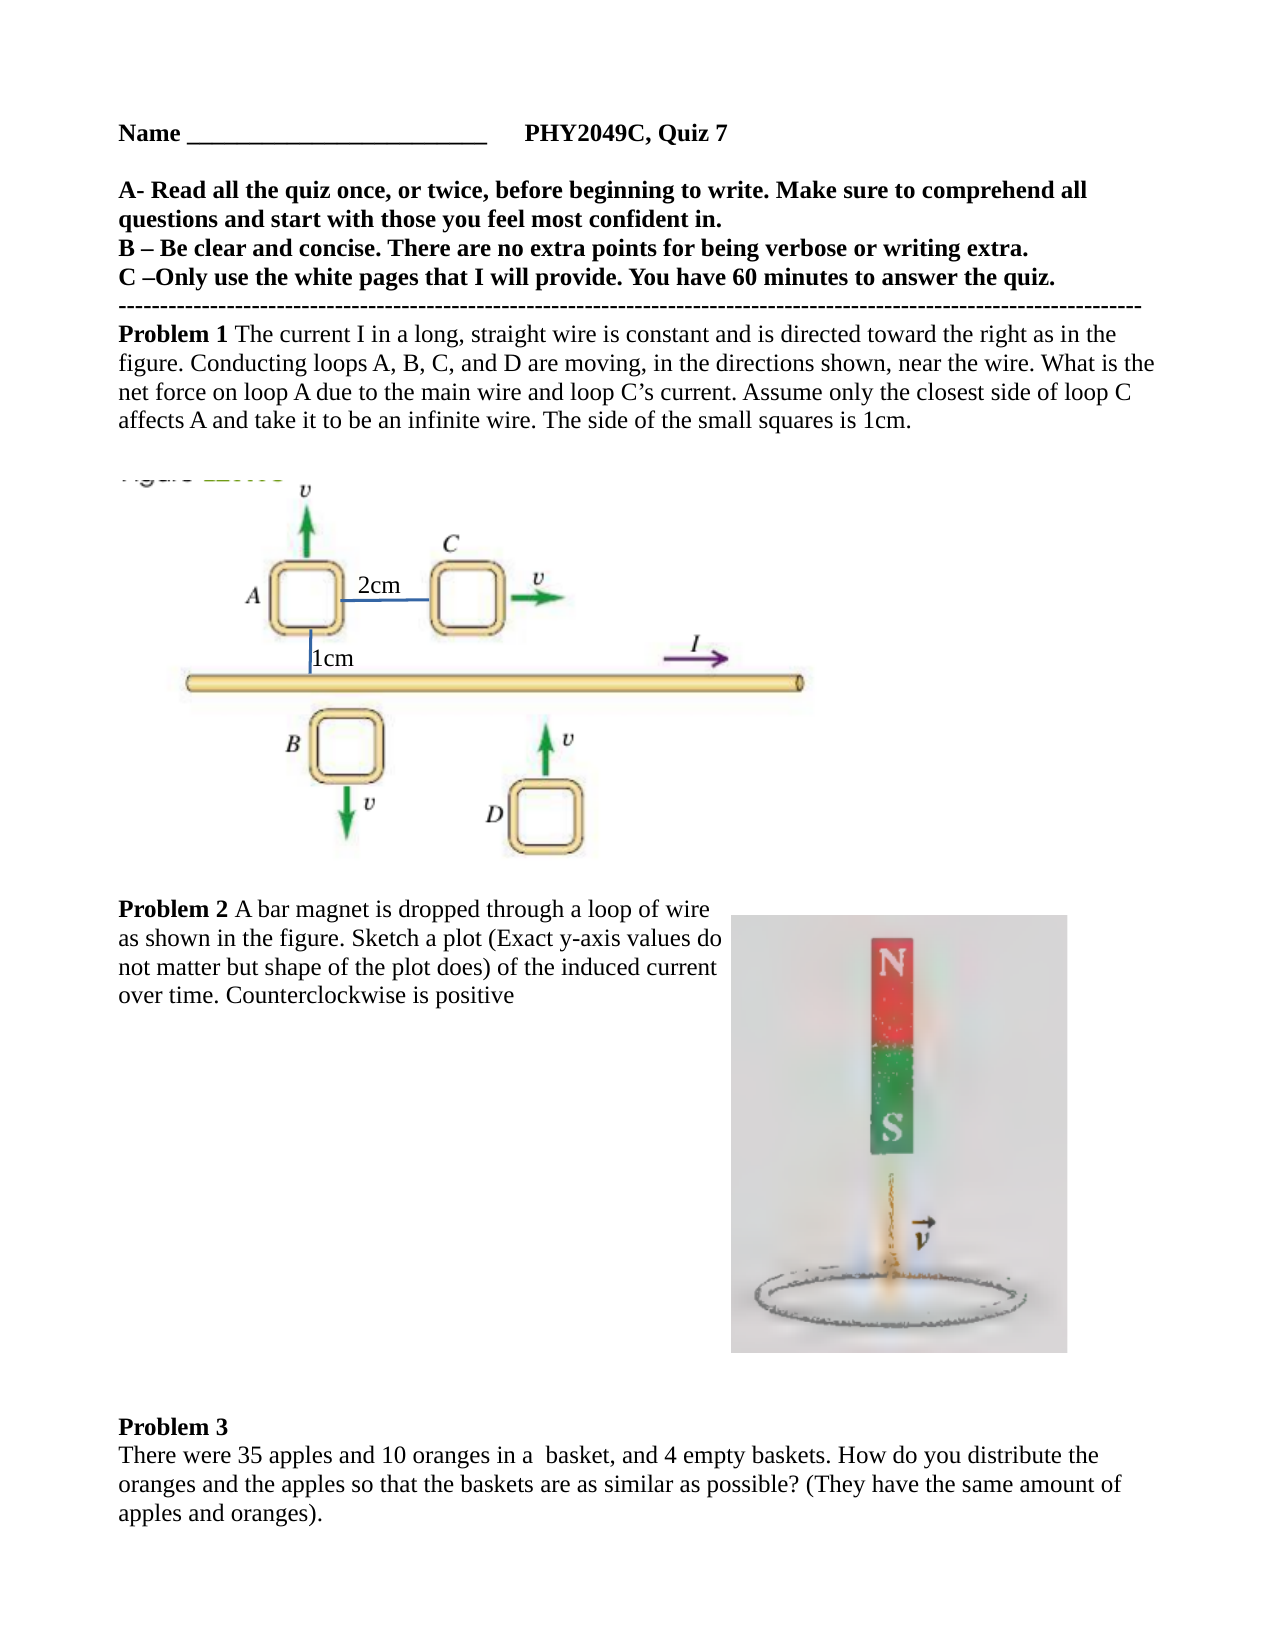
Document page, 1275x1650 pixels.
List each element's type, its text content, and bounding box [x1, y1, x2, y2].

text Name ________________________ PHY2049C, Quiz 7 [118, 118, 1157, 147]
text There were 35 apples and 10 oranges in a basket, and 4 empty baskets. How do you distribute the oranges and the apples so that the baskets are as similar as possible? (They have the same amount of apples and oranges). [118, 1441, 1157, 1527]
text Problem 3 [118, 1412, 1157, 1441]
text B – Be clear and concise. There are no extra points for being verbose or writing extra. [118, 233, 1157, 262]
picture [731, 915, 1068, 1353]
text Problem 2 A bar magnet is dropped through a loop of wire as shown in the figure. Sketch a plot (Exact y-axis values do not matter but shape of the plot does) of the induced current over time. Counterclockwise is positive [118, 894, 1157, 1009]
text A- Read all the quiz once, or twice, before beginning to write. Make sure to comprehend all questions and start with those you feel most confident in. [118, 176, 1157, 233]
text Problem 1 The current I in a long, straight wire is constant and is directed toward the right as in the figure. Conducting loops A, B, C, and D are moving, in the directions shown, near the wire. What is the net force on loop A due to the main wire and loop C’s current. Assume only the closest side of loop C affects A and take it to be an infinite wire. The side of the small squares is 1cm. [118, 319, 1157, 434]
picture [120, 480, 827, 871]
text C –Only use the white pages that I will provide. You have 60 minutes to answer the quiz. [118, 262, 1157, 291]
text --------------------------------------------------------------------------------------------------------------------------- [118, 291, 1157, 319]
